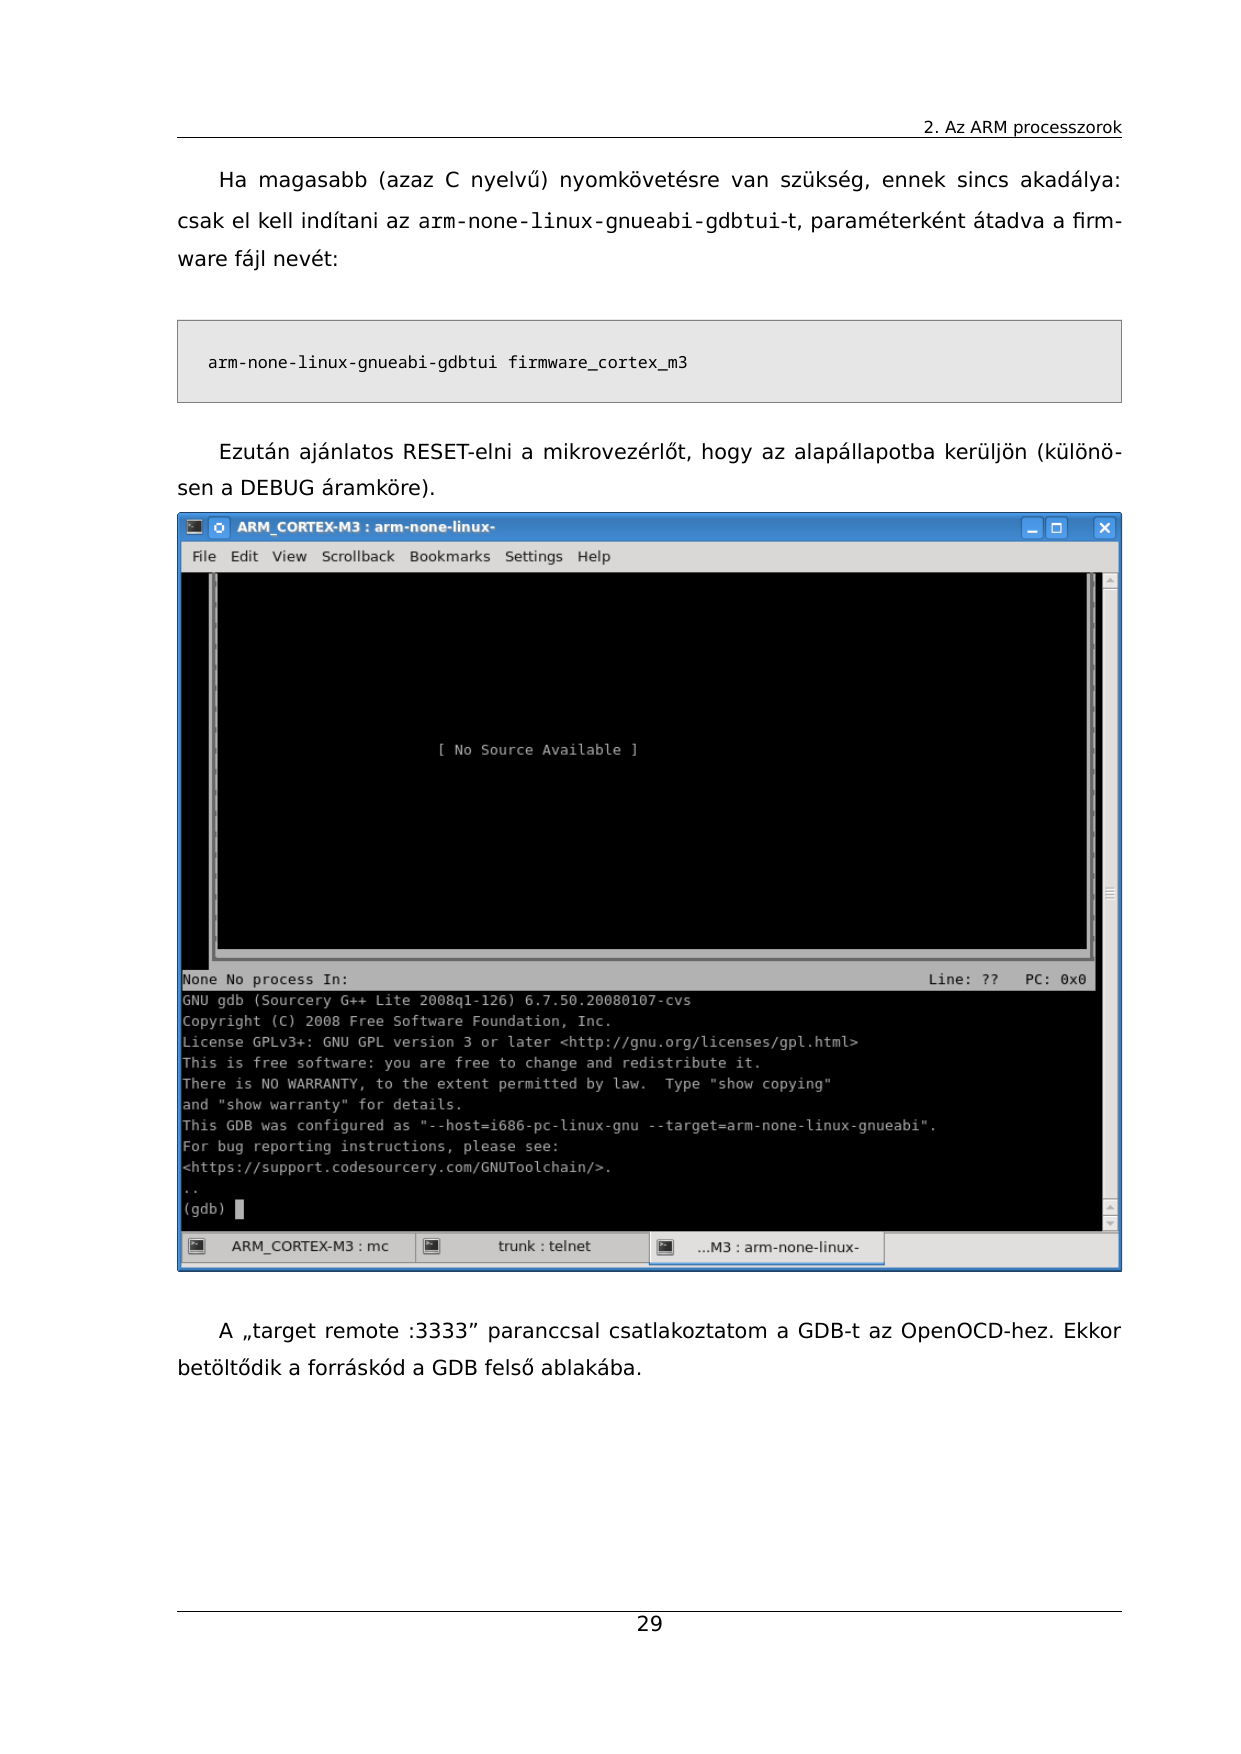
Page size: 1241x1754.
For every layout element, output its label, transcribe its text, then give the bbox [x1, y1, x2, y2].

text Ezután ajánlatos RESET-elni a mikrovezérlőt, hogy az alapállapotba kerüljön (különö­sen a DEBUG áram­köre). [177, 440, 1122, 501]
text arm-none-linux-gnueabi-gdbtui firmware_cortex_m3 [178, 321, 1121, 402]
text A „target remote :3333” paranccsal csatlakoztatom a GDB-t az OpenOCD-hez. Ekkor be­töltődik a forrás­kód a GDB felső ablakába. [177, 1319, 1122, 1380]
text Ha magasabb (azaz C nyelvű) nyomkövetésre van szükség, ennek sincs akadálya: csak el kell indítani az arm-none-linux-gnueabi-gdbtui-t, paraméterként átadva a firm­ware fájl nevét: [177, 168, 1122, 271]
picture [177, 512, 1123, 1272]
